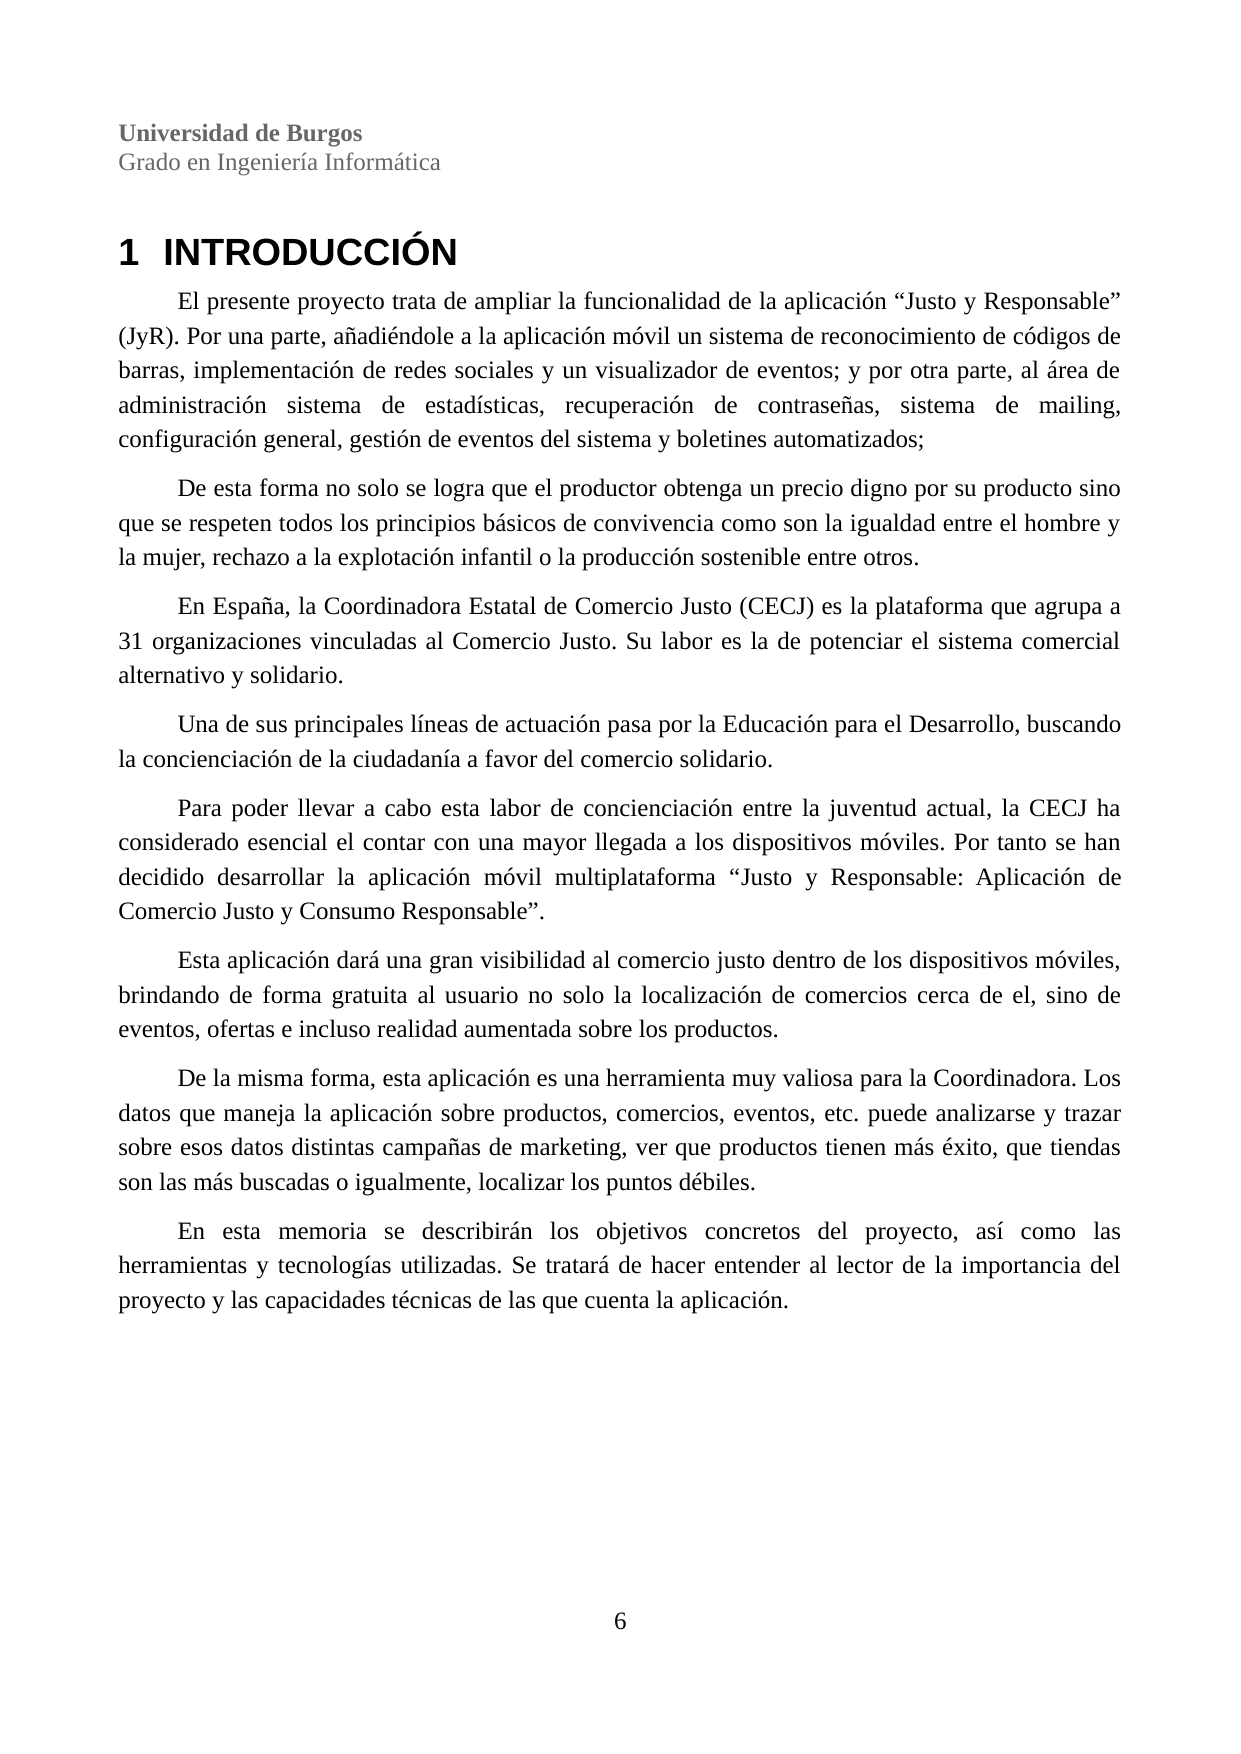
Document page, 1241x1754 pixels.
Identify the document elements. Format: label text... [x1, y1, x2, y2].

text De la misma forma, esta aplicación es una herramienta muy valiosa para la Coordinadora. Los datos que maneja la aplicación sobre productos, comercios, eventos, etc. puede analizarse y trazar sobre esos datos distintas campañas de marketing, ver que productos tienen más éxito, que tiendas son las más buscadas o igualmente, localizar los puntos débiles. [118, 1063, 1122, 1196]
text Esta aplicación dará una gran visibilidad al comercio justo dentro de los dispositivos móviles, brindando de forma gratuita al usuario no solo la localización de comercios cerca de el, sino de eventos, ofertas e incluso realidad aumentada sobre los productos. [118, 945, 1122, 1043]
text En esta memoria se describirán los objetivos concretos del proyecto, así como las herramientas y tecnologías utilizadas. Se tratará de hacer entender al lector de la importancia del proyecto y las capacidades técnicas de las que cuenta la aplicación. [118, 1216, 1122, 1313]
text Para poder llevar a cabo esta labor de concienciación entre la juventud actual, la CECJ ha considerado esencial el contar con una mayor llegada a los dispositivos móviles. Por tanto se han decidido desarrollar la aplicación móvil multiplataforma “Justo y Responsable: Aplicación de Comercio Justo y Consumo Responsable”. [118, 793, 1122, 925]
text El presente proyecto trata de ampliar la funcionalidad de la aplicación “Justo y Responsable” (JyR). Por una parte, añadiéndole a la aplicación móvil un sistema de reconocimiento de códigos de barras, implementación de redes sociales y un visualizador de eventos; y por otra parte, al área de administración sistema de estadísticas, recuperación de contraseñas, sistema de mailing, configuración general, gestión de eventos del sistema y boletines automatizados; [118, 286, 1122, 453]
text De esta forma no solo se logra que el productor obtenga un precio digno por su producto sino que se respeten todos los principios básicos de convivencia como son la igualdad entre el hombre y la mujer, rechazo a la explotación infantil o la producción sostenible entre otros. [118, 473, 1122, 571]
text En España, la Coordinadora Estatal de Comercio Justo (CECJ) es la plataforma que agrupa a 31 organizaciones vinculadas al Comercio Justo. Su labor es la de potenciar el sistema comercial alternativo y solidario. [118, 591, 1122, 689]
text Una de sus principales líneas de actuación pasa por la Educación para el Desarrollo, buscando la concienciación de la ciudadanía a favor del comercio solidario. [118, 709, 1122, 772]
subtitle INTRODUCCIÓN [118, 230, 1122, 274]
